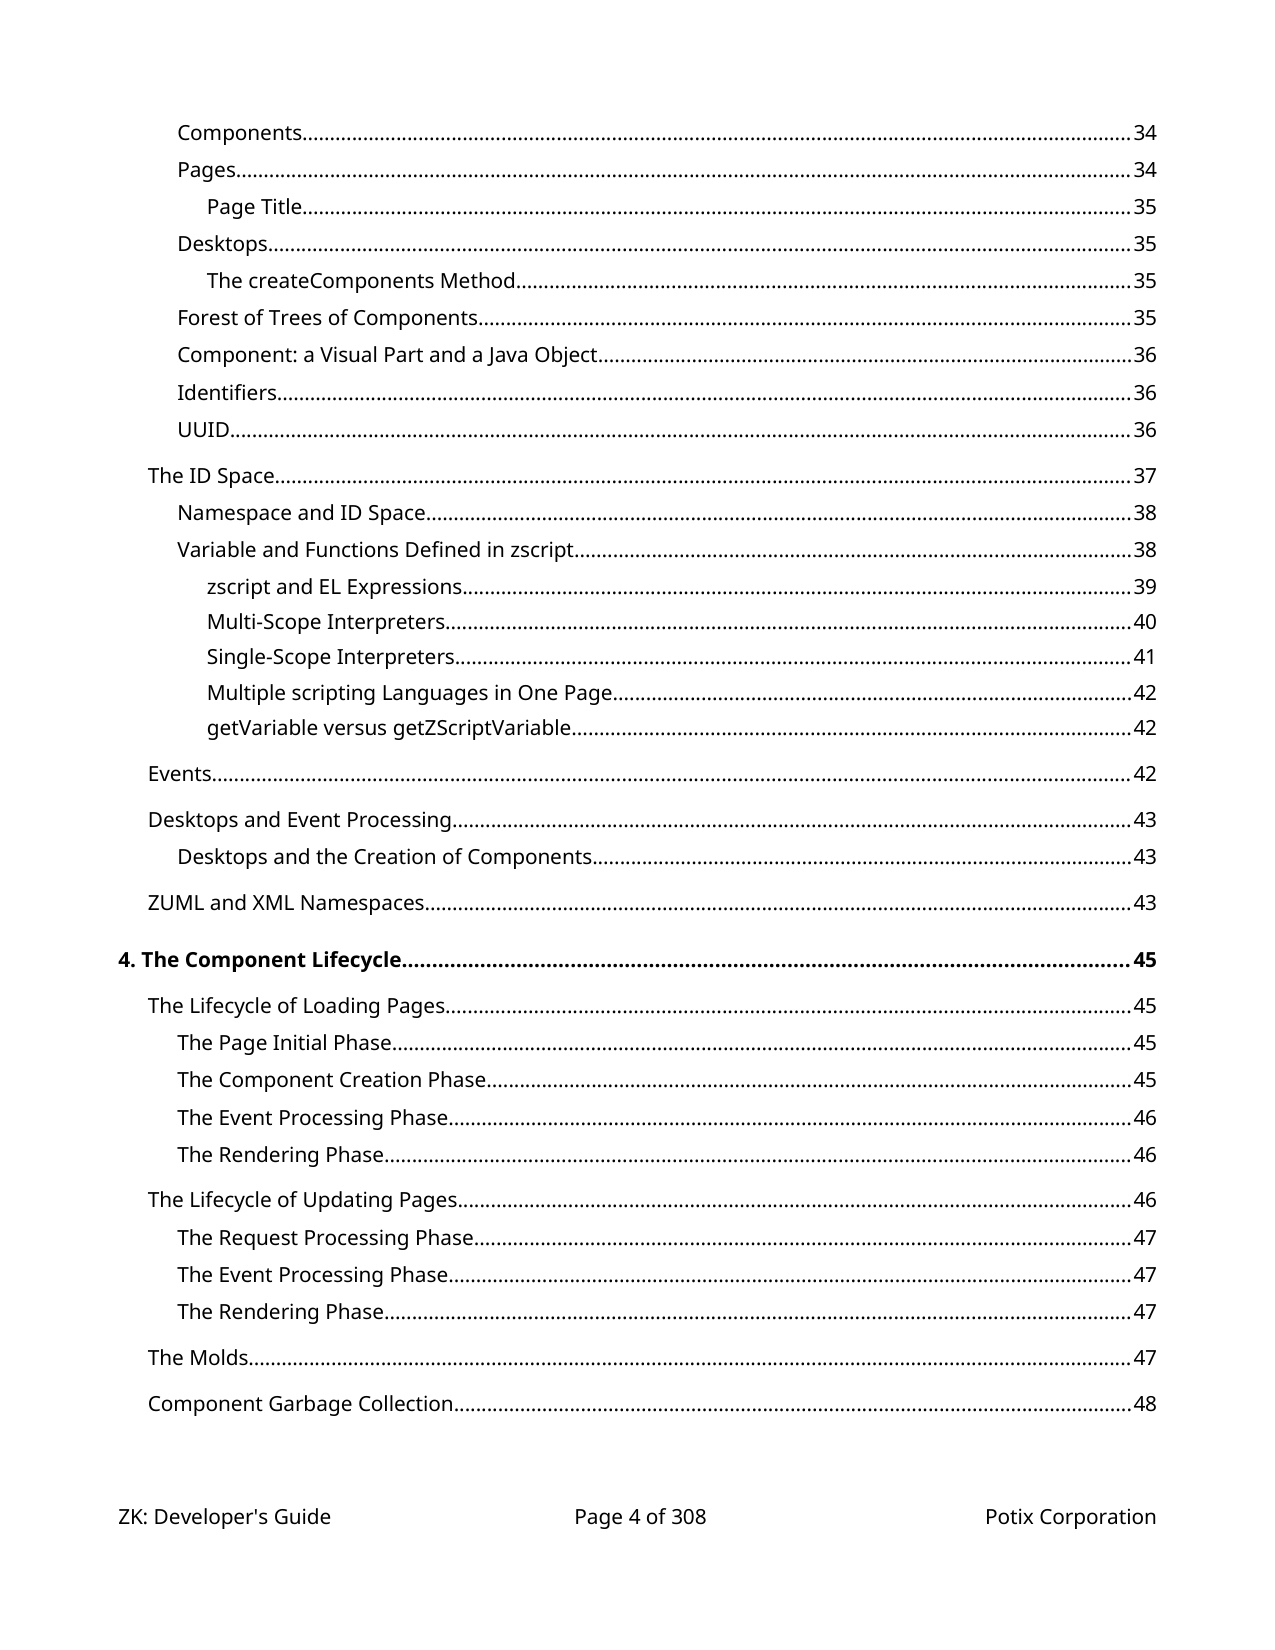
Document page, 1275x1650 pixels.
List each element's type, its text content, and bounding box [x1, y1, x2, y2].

text The Molds 47 [148, 1343, 1157, 1371]
text The Request Processing Phase 47 [177, 1223, 1157, 1251]
text Namespace and ID Space 38 [177, 498, 1157, 526]
text Components 34 [177, 118, 1157, 146]
text zscript and EL Expressions 39 [207, 572, 1157, 600]
text The Rendering Phase 47 [177, 1297, 1157, 1325]
text Multi-Scope Interpreters 40 [207, 607, 1157, 635]
text getVariable versus getZScriptVariable 42 [207, 713, 1157, 741]
text The Rendering Phase 46 [177, 1140, 1157, 1168]
text The Lifecycle of Updating Pages 46 [148, 1186, 1157, 1214]
text The createComponents Method 35 [207, 266, 1157, 295]
text Component: a Visual Part and a Java Object 36 [177, 341, 1157, 369]
text The Component Creation Phase 45 [177, 1066, 1157, 1094]
text UUID 36 [177, 415, 1157, 443]
text Desktops and Event Processing 43 [148, 805, 1157, 833]
text Variable and Functions Defined in zscript 38 [177, 535, 1157, 563]
text Desktops 35 [177, 229, 1157, 258]
text Page Title 35 [207, 192, 1157, 221]
text The Event Processing Phase 46 [177, 1103, 1157, 1131]
text Forest of Trees of Components 35 [177, 303, 1157, 332]
text Single-Scope Interpreters 41 [207, 642, 1157, 671]
text 4. The Component Lifecycle 45 [118, 945, 1157, 974]
text ZUML and XML Namespaces 43 [148, 888, 1157, 916]
text Pages 34 [177, 155, 1157, 183]
text The Page Initial Phase 45 [177, 1028, 1157, 1057]
text Multiple scripting Languages in One Page 42 [207, 678, 1157, 706]
text The ID Space 37 [148, 461, 1157, 489]
text Identifiers 36 [177, 378, 1157, 406]
text The Event Processing Phase 47 [177, 1260, 1157, 1288]
text Desktops and the Creation of Components 43 [177, 842, 1157, 870]
text Events 42 [148, 759, 1157, 787]
text The Lifecycle of Loading Pages 45 [148, 991, 1157, 1019]
text Component Garbage Collection 48 [148, 1389, 1157, 1417]
